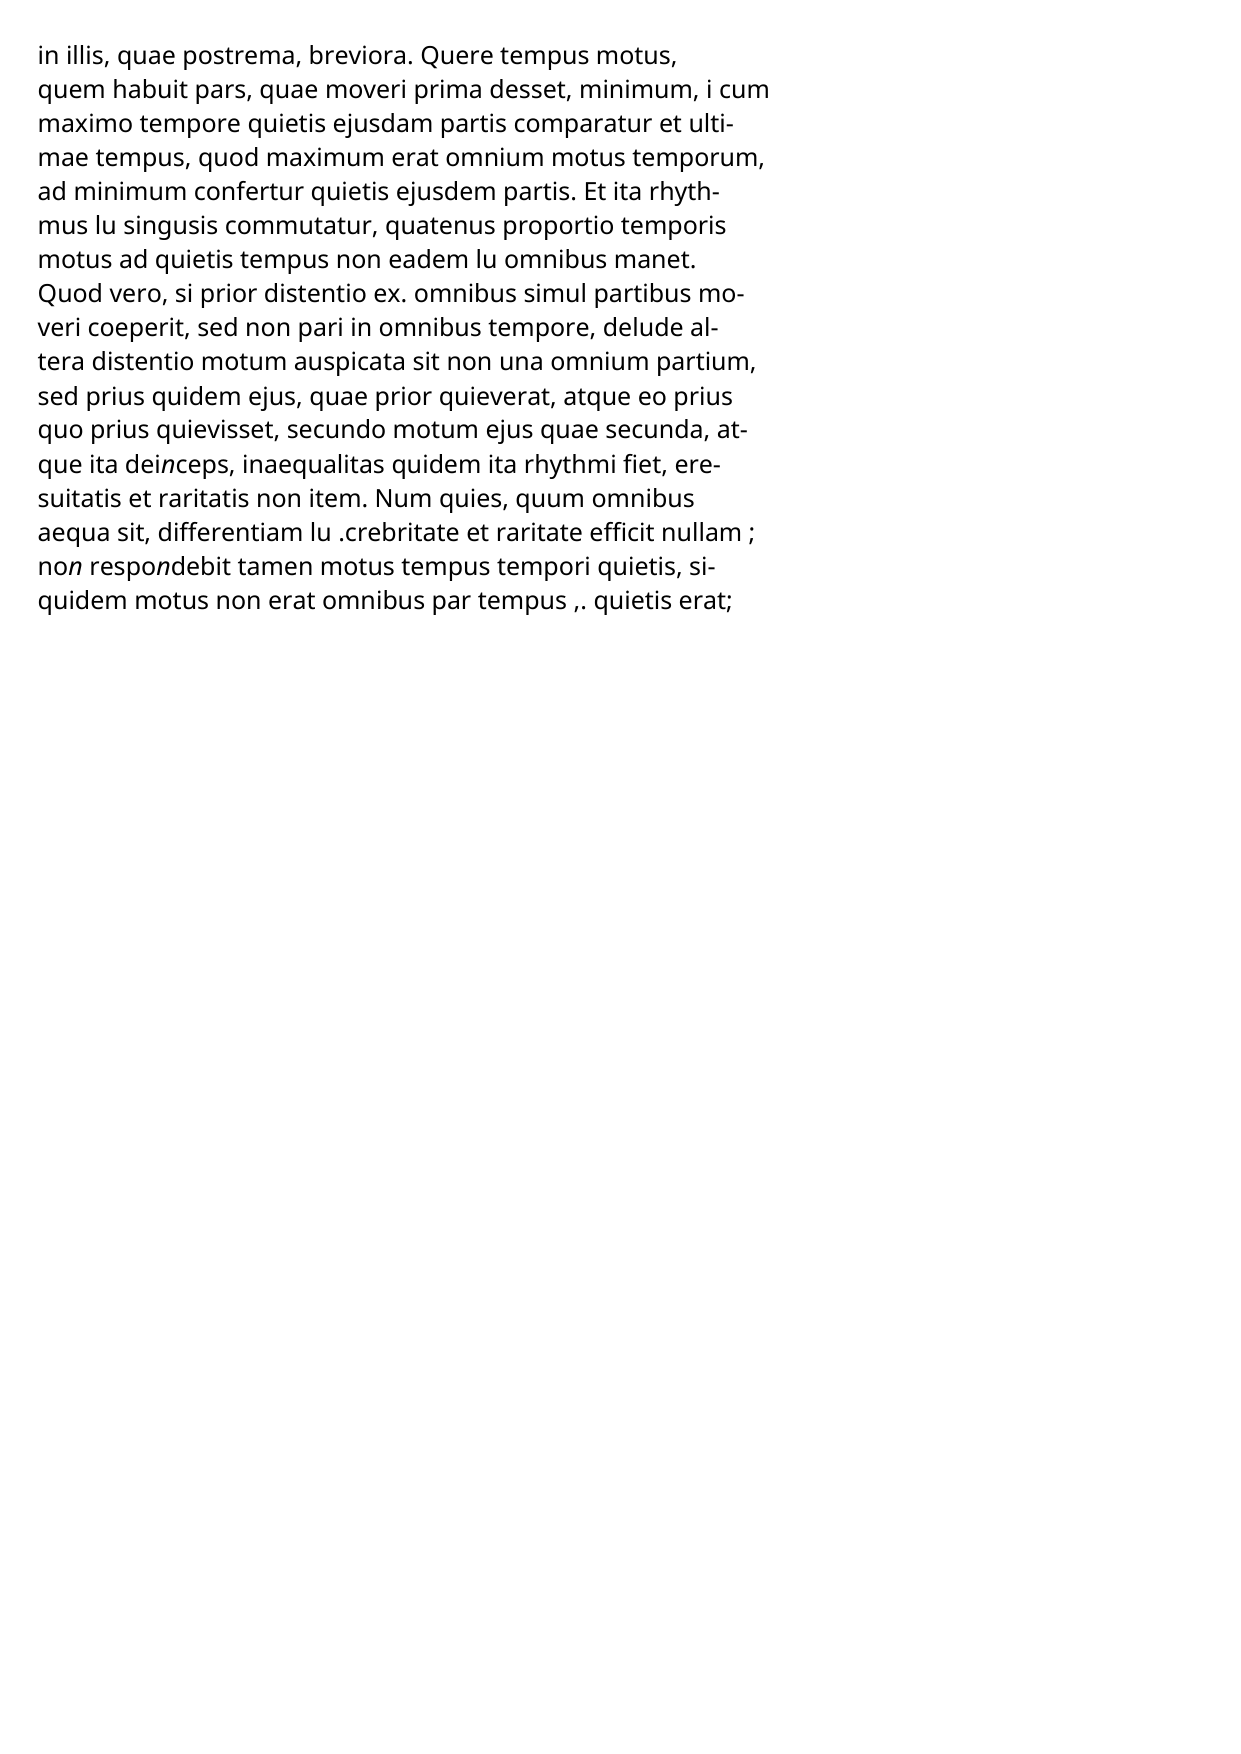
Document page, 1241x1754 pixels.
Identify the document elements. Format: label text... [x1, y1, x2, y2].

text in illis, quae postrema, breviora. Quere tempus motus, quem habuit pars, quae moveri prima desset, minimum, i cum maximo tempore quietis ejusdam partis comparatur et ulti- mae tempus, quod maximum erat omnium motus temporum, ad minimum confertur quietis ejusdem partis. Et ita rhyth- mus lu singusis commutatur, quatenus proportio temporis motus ad quietis tempus non eadem lu omnibus manet. Quod vero, si prior distentio ex. omnibus simul partibus mo- veri coeperit, sed non pari in omnibus tempore, delude al- tera distentio motum auspicata sit non una omnium partium, sed prius quidem ejus, quae prior quieverat, atque eo prius quo prius quievisset, secundo motum ejus quae secunda, at- que ita deinceps, inaequalitas quidem ita rhythmi fiet, ere- suitatis et raritatis non item. Num quies, quum omnibus aequa sit, differentiam lu .crebritate et raritate efficit nullam ; non respondebit tamen motus tempus tempori quietis, si- quidem motus non erat omnibus par tempus ,. quietis erat; [37, 37, 1203, 617]
